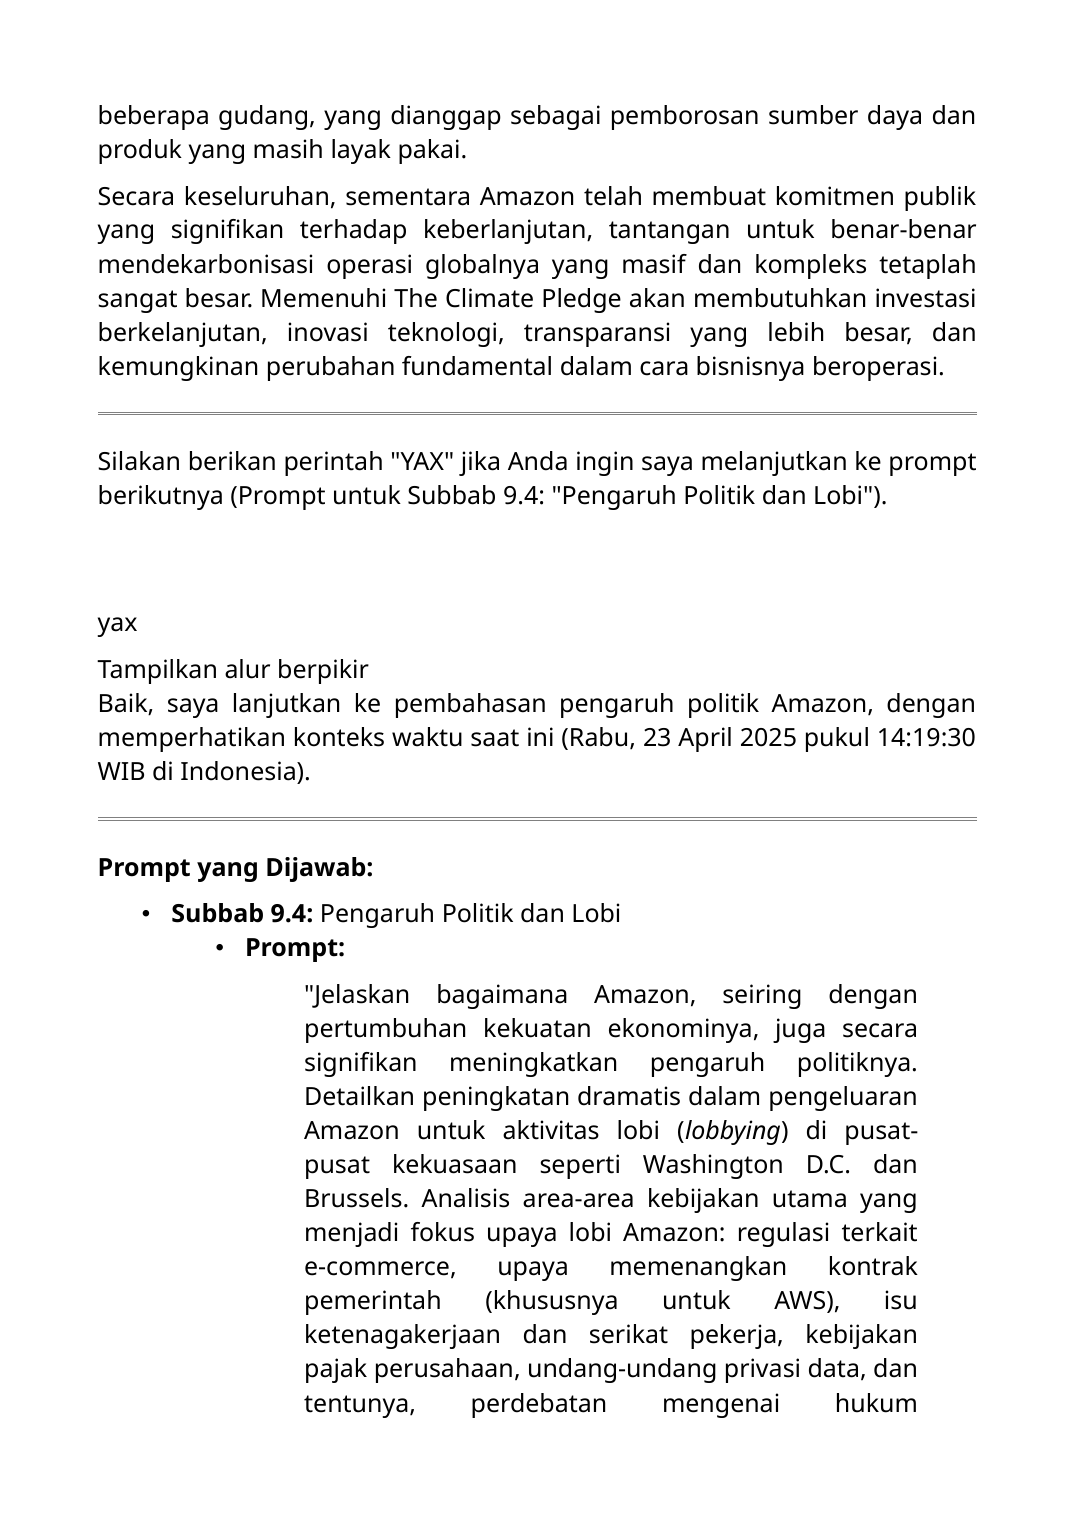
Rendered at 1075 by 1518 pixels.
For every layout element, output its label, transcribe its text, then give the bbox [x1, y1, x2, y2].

list Subbab 9.4: Pengaruh Politik dan Lobi [142, 896, 977, 930]
text Secara keseluruhan, sementara Amazon telah membuat komitmen publik yang signifikan terhadap keberlanjutan, tantangan untuk benar-benar mendekarbonisasi operasi globalnya yang masif dan kompleks tetaplah sangat besar. Memenuhi The Climate Pledge akan membutuhkan investasi berkelanjutan, inovasi teknologi, transparansi yang lebih besar, dan kemungkinan perubahan fundamental dalam cara bisnisnya beroperasi. [97, 178, 977, 382]
list Prompt: [215, 930, 977, 964]
text Silakan berikan perintah "YAX" jika Anda ingin saya melanjutkan ke prompt berikutnya (Prompt untuk Subbab 9.4: "Pengaruh Politik dan Lobi"). [97, 444, 977, 512]
text yax [97, 605, 977, 639]
text Prompt yang Dijawab: [97, 849, 977, 883]
text Tampilkan alur berpikir [97, 652, 977, 686]
text Baik, saya lanjutkan ke pembahasan pengaruh politik Amazon, dengan memperhatikan konteks waktu saat ini (Rabu, 23 April 2025 pukul 14:19:30 WIB di Indonesia). [97, 686, 977, 788]
text beberapa gudang, yang dianggap sebagai pemborosan sumber daya dan produk yang masih layak pakai. [97, 97, 977, 166]
list "Jelaskan bagaimana Amazon, seiring dengan pertumbuhan kekuatan ekonominya, juga secara signifikan meningkatkan pengaruh politiknya. Detailkan peningkatan dramatis dalam pengeluaran Amazon untuk aktivitas lobi (lobbying) di pusat-pusat kekuasaan seperti Washington D.C. dan Brussels. Analisis area-area kebijakan utama yang menjadi fokus upaya lobi Amazon: regulasi terkait e-commerce, upaya memenangkan kontrak pemerintah (khususnya untuk AWS), isu ketenagakerjaan dan serikat pekerja, kebijakan pajak perusahaan, undang-undang privasi data, dan tentunya, perdebatan mengenai hukum [274, 976, 918, 1419]
